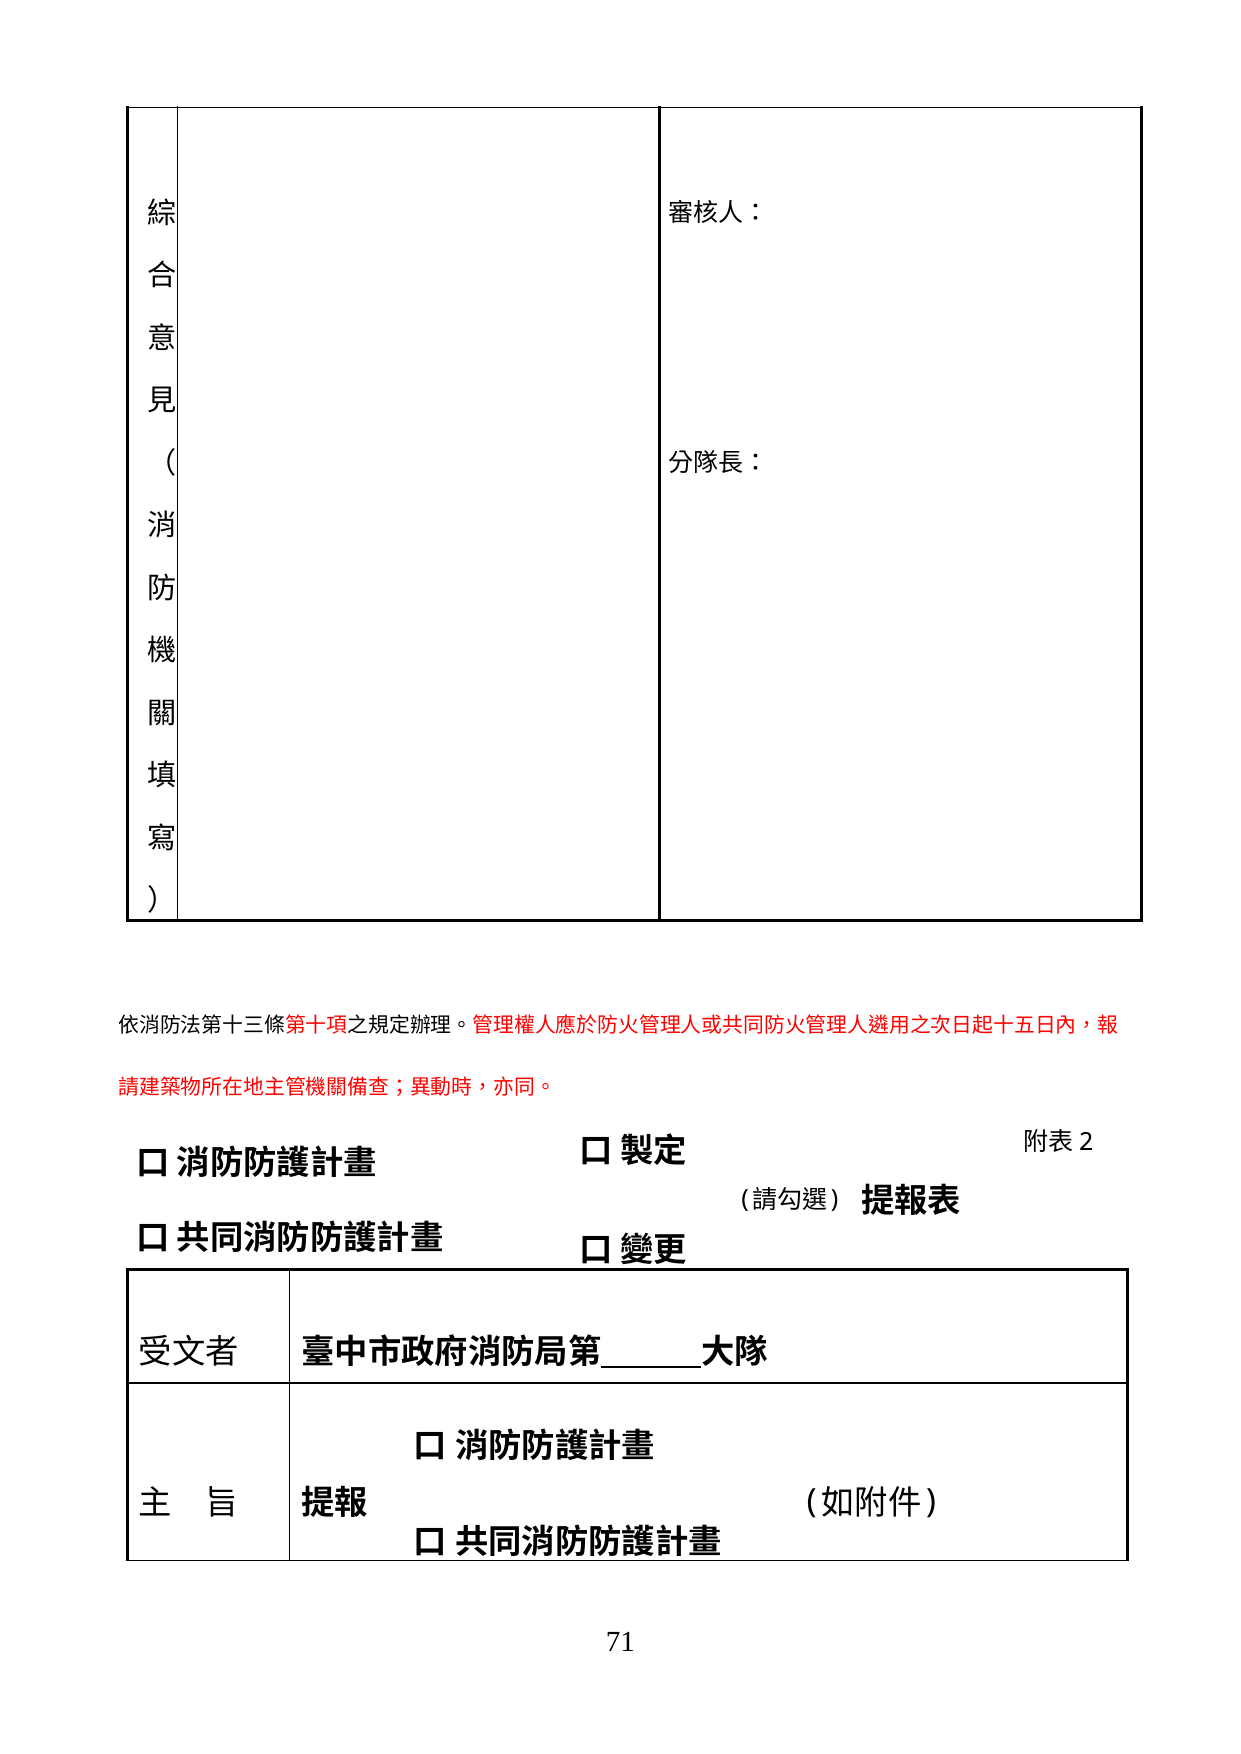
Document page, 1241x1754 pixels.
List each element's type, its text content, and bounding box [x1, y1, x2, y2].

table_cell [178, 108, 658, 919]
table_header (請勾選) [727, 1106, 852, 1268]
table_cell (如附件) [790, 1384, 1126, 1560]
table_header 提報表 [852, 1106, 1127, 1268]
table_cell 受文者 [129, 1271, 289, 1382]
table_cell 綜合意見（消防機關填寫） [129, 108, 177, 919]
table_header 口 製定 [540, 1106, 727, 1169]
table_header 口 消防防護計畫 口 共同消防防護計畫 [127, 1106, 539, 1268]
table_cell 口 變更 [540, 1169, 727, 1268]
table_cell 臺中市政府消防局第 大隊 [290, 1271, 1126, 1382]
table_cell 口 消防防護計畫 [402, 1384, 789, 1464]
table_cell 審核人： 分隊長： [661, 108, 1140, 919]
text 依消防法第十三條第十項之規定辦理。管理權人應於防火管理人或共同防火管理人遴用之次日起十五日內，報請建築物所在地主管機關備查；異動時，亦同。 [118, 981, 1122, 1106]
table_cell 主 旨 [129, 1384, 289, 1560]
table_cell 口 共同消防防護計畫 [402, 1464, 789, 1560]
table_cell 提報 [290, 1384, 402, 1560]
